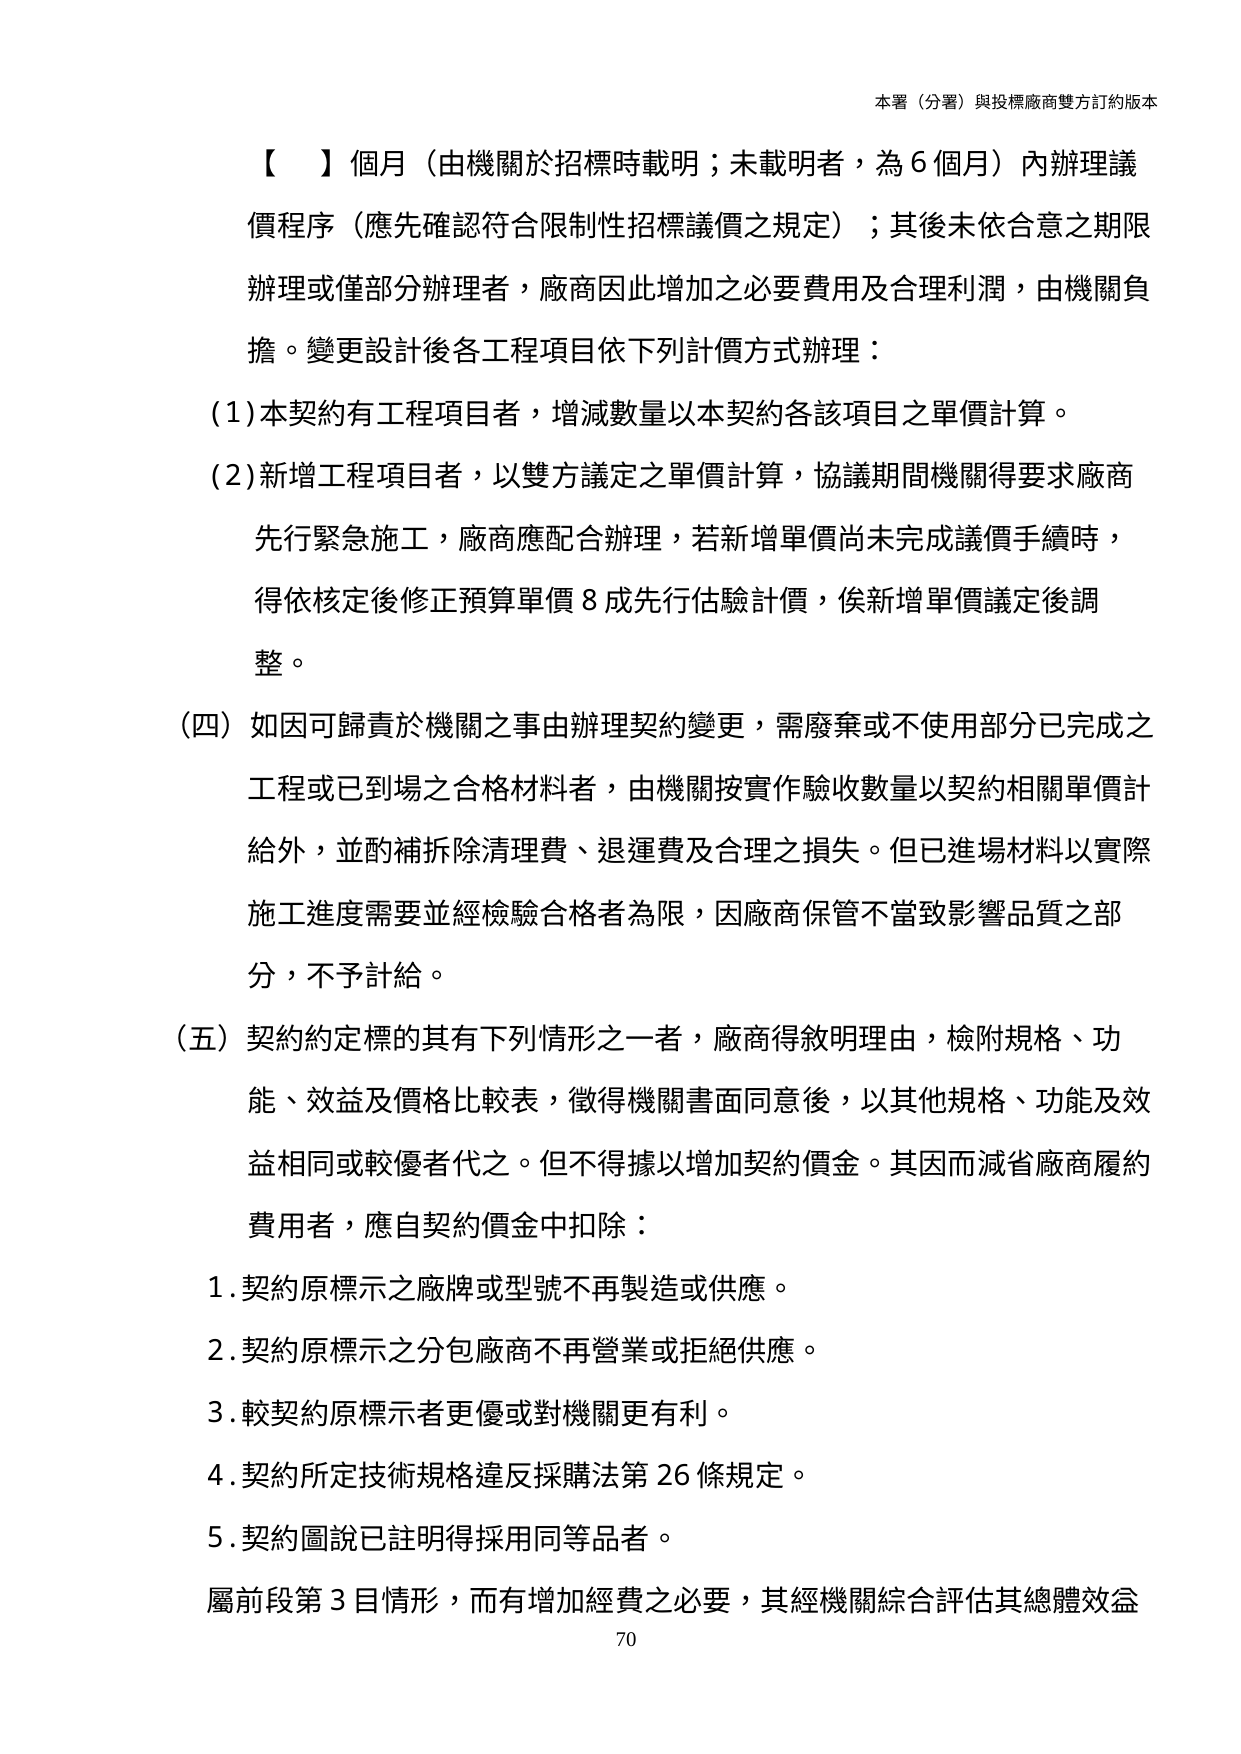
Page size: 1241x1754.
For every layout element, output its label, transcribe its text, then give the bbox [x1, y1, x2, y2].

table_cell [117, 682, 160, 995]
table_cell (1)本契約有工程項目者，增減數量以本契約各該項目之單價計算。 (2)新增工程項目者，以雙方議定之單價計算，協議期間機關得要求廠商先行緊急施工，廠商應配合辦理，若新增單價尚未完成議價手續時，得依核定後修正預算單價8成先行估驗計價，俟新增單價議定後調整。 [203, 370, 1168, 682]
table_cell （五）契約約定標的其有下列情形之一者，廠商得敘明理由，檢附規格、功能、效益及價格比較表，徵得機關書面同意後，以其他規格、功能及效益相同或較優者代之。但不得據以增加契約價金。其因而減省廠商履約費用者，應自契約價金中扣除： [160, 995, 1168, 1245]
table_cell 【 】個月（由機關於招標時載明；未載明者，為6個月）內辦理議價程序（應先確認符合限制性招標議價之規定）；其後未依合意之期限辦理或僅部分辦理者，廠商因此增加之必要費用及合理利潤，由機關負擔。變更設計後各工程項目依下列計價方式辦理： [160, 120, 1168, 370]
table_cell [117, 370, 160, 682]
table_cell [117, 995, 160, 1245]
table_cell [160, 1245, 203, 1620]
table_cell [117, 1245, 160, 1620]
table_cell [160, 370, 203, 682]
table_cell [117, 120, 160, 370]
table_cell （四）如因可歸責於機關之事由辦理契約變更，需廢棄或不使用部分已完成之工程或已到場之合格材料者，由機關按實作驗收數量以契約相關單價計給外，並酌補拆除清理費、退運費及合理之損失。但已進場材料以實際施工進度需要並經檢驗合格者為限，因廠商保管不當致影響品質之部分，不予計給。 [160, 682, 1168, 995]
table_cell 1.契約原標示之廠牌或型號不再製造或供應。 2.契約原標示之分包廠商不再營業或拒絕供應。 3.較契約原標示者更優或對機關更有利。 4.契約所定技術規格違反採購法第26條規定。 5.契約圖說已註明得採用同等品者。 屬前段第3目情形，而有增加經費之必要，其經機關綜合評估其總體效益 [203, 1245, 1168, 1620]
